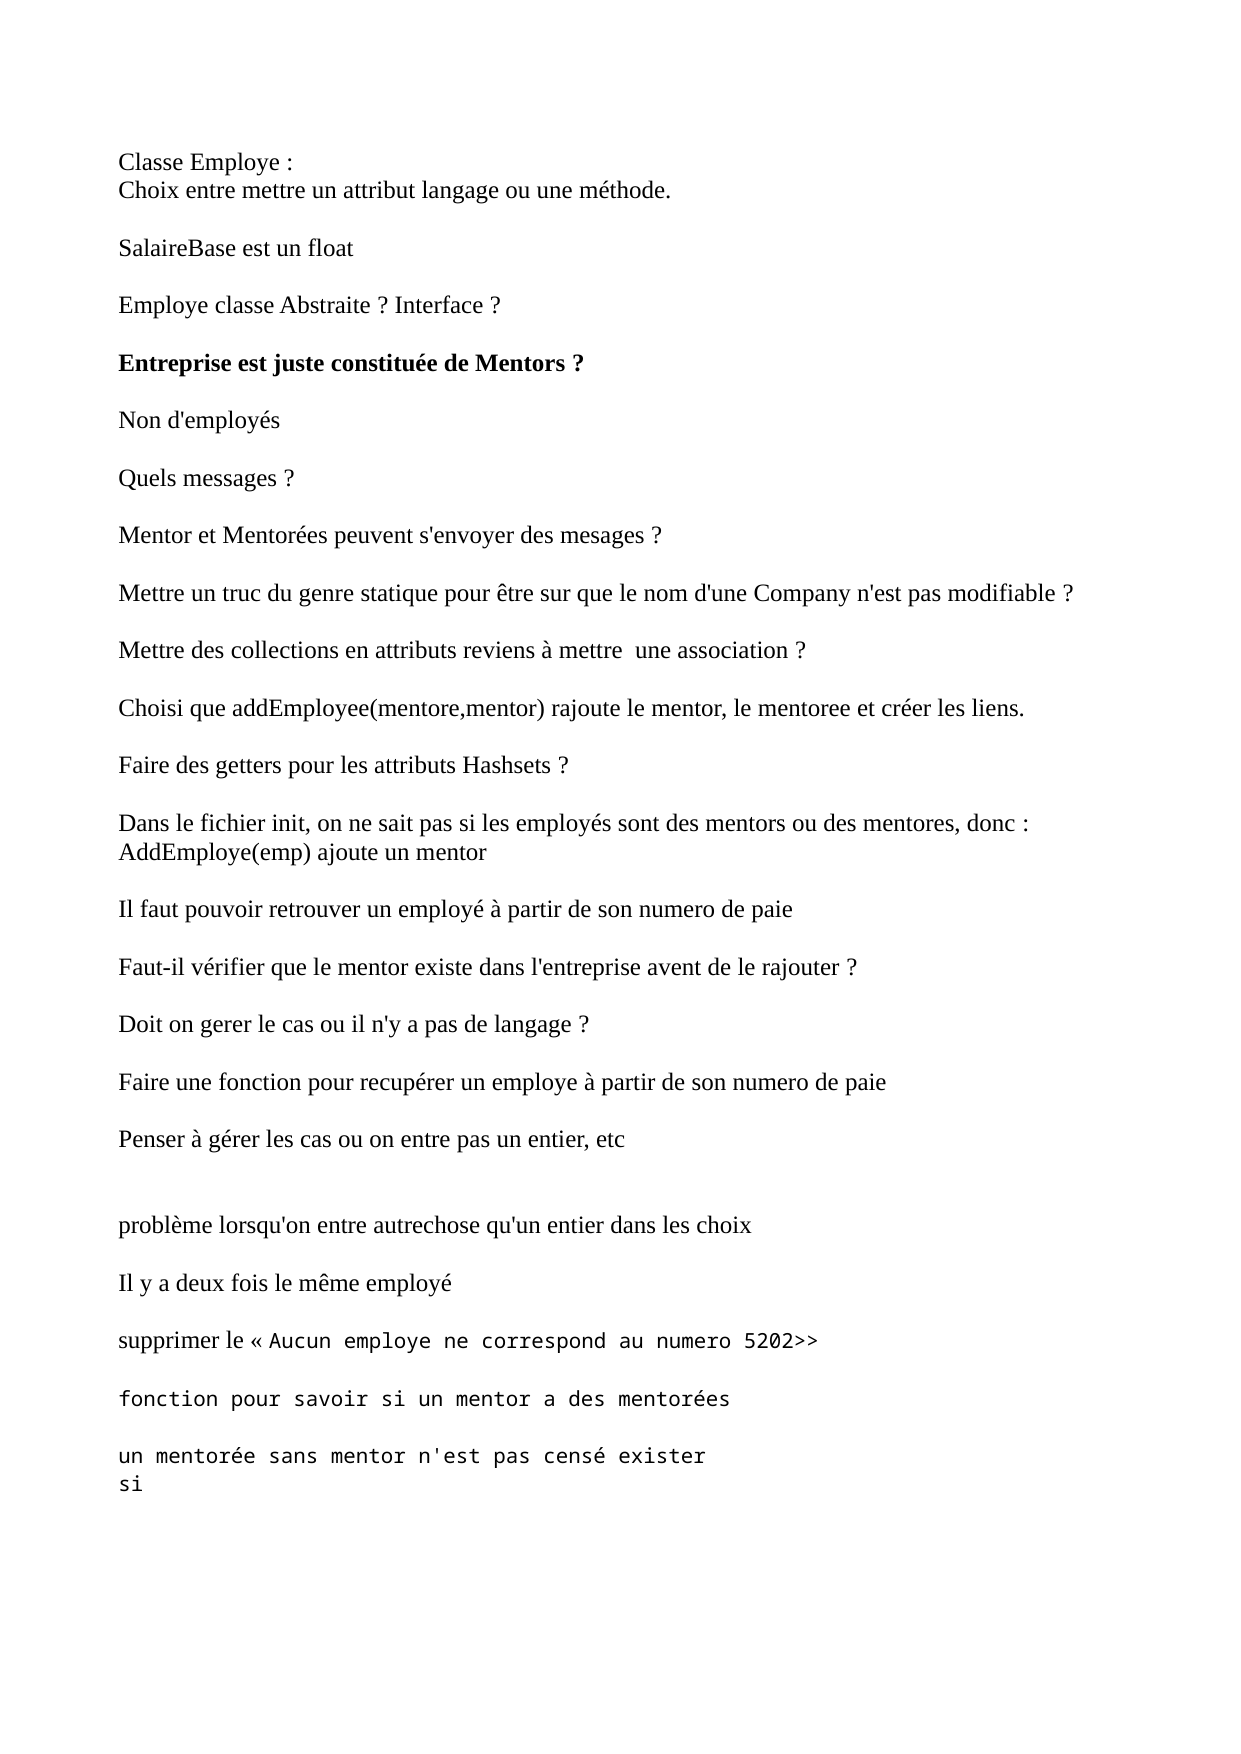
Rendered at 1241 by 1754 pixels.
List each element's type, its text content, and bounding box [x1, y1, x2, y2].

text Faut-il vérifier que le mentor existe dans l'entreprise avent de le rajouter ? [118, 952, 1122, 981]
text Mettre un truc du genre statique pour être sur que le nom d'une Company n'est pas modifiable ? [118, 578, 1122, 607]
text un mentorée sans mentor n'est pas censé exister [118, 1441, 1122, 1469]
text AddEmploye(emp) ajoute un mentor [118, 837, 1122, 866]
text Quels messages ? [118, 463, 1122, 492]
text Entreprise est juste constituée de Mentors ? [118, 348, 1122, 377]
text Non d'employés [118, 406, 1122, 434]
text Il faut pouvoir retrouver un employé à partir de son numero de paie [118, 894, 1122, 923]
text Il y a deux fois le même employé [118, 1268, 1122, 1297]
text si [118, 1469, 1122, 1498]
text problème lorsqu'on entre autrechose qu'un entier dans les choix [118, 1211, 1122, 1239]
text Faire une fonction pour recupérer un employe à partir de son numero de paie [118, 1067, 1122, 1096]
text supprimer le « Aucun employe ne correspond au numero 5202>> [118, 1326, 1122, 1355]
text Choisi que addEmployee(mentore,mentor) rajoute le mentor, le mentoree et créer les liens. [118, 693, 1122, 722]
text Penser à gérer les cas ou on entre pas un entier, etc [118, 1124, 1122, 1153]
text Doit on gerer le cas ou il n'y a pas de langage ? [118, 1009, 1122, 1038]
text Classe Employe : [118, 147, 1122, 176]
text Employe classe Abstraite ? Interface ? [118, 291, 1122, 319]
text Faire des getters pour les attributs Hashsets ? [118, 751, 1122, 779]
text Mentor et Mentorées peuvent s'envoyer des mesages ? [118, 521, 1122, 549]
text Choix entre mettre un attribut langage ou une méthode. [118, 176, 1122, 204]
text SalaireBase est un float [118, 233, 1122, 262]
text Mettre des collections en attributs reviens à mettre une association ? [118, 636, 1122, 664]
text Dans le fichier init, on ne sait pas si les employés sont des mentors ou des mentores, donc : [118, 808, 1122, 837]
text fonction pour savoir si un mentor a des mentorées [118, 1384, 1122, 1412]
